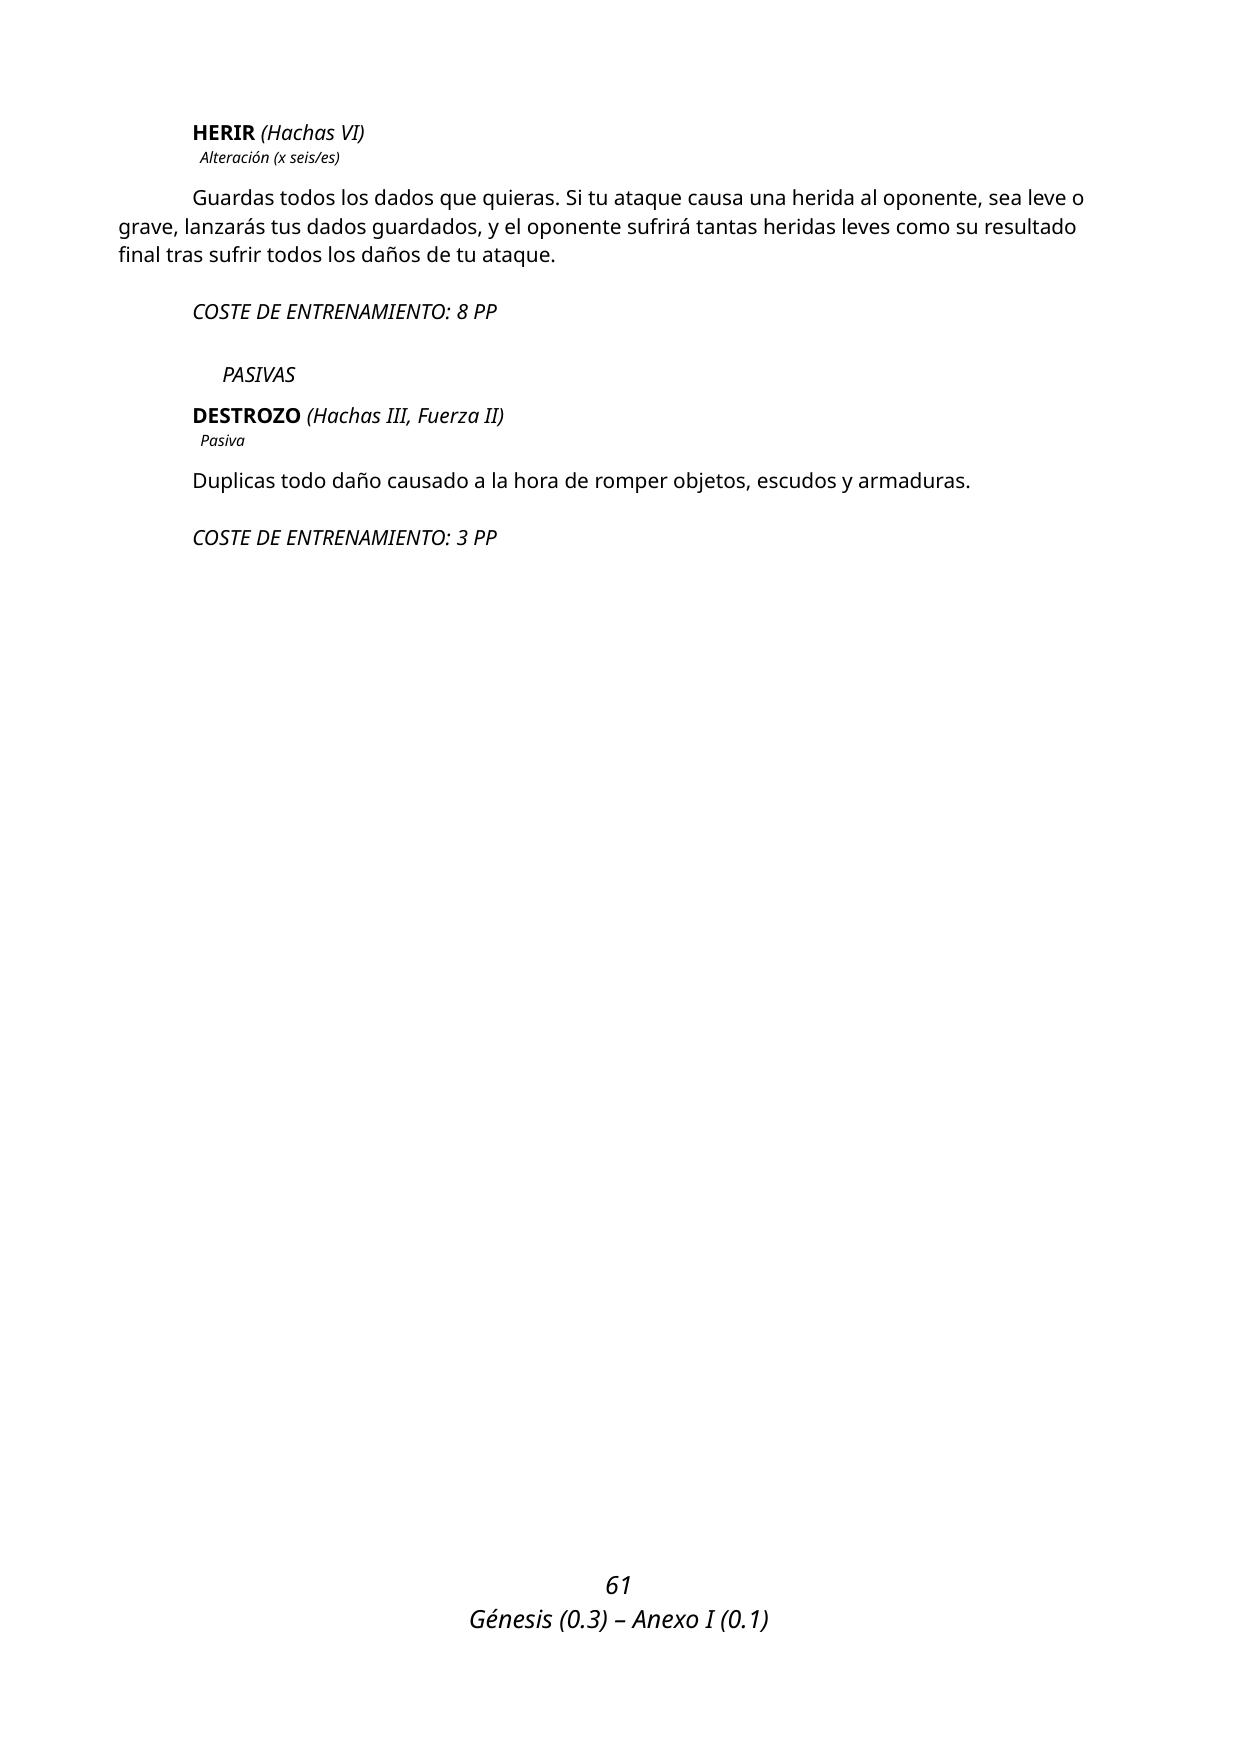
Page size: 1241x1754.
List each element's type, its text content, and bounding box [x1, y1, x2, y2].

text COSTE DE ENTRENAMIENTO: 8 PP [118, 297, 1122, 326]
text Duplicas todo daño causado a la hora de romper objetos, escudos y armaduras. [118, 466, 1122, 495]
text DESTROZO (Hachas III, Fuerza II) [118, 401, 1122, 429]
text Pasiva [192, 429, 1122, 466]
text Guardas todos los dados que quieras. Si tu ataque causa una herida al oponente, sea leve o grave, lanzarás tus dados guardados, y el oponente sufrirá tantas heridas leves como su resultado final tras sufrir todos los daños de tu ataque. [118, 183, 1122, 269]
text Alteración (x seis/es) [192, 147, 1122, 183]
text HERIR (Hachas VI) [118, 118, 1122, 147]
subtitle PASIVAS [118, 357, 1122, 388]
text COSTE DE ENTRENAMIENTO: 3 PP [118, 523, 1122, 552]
